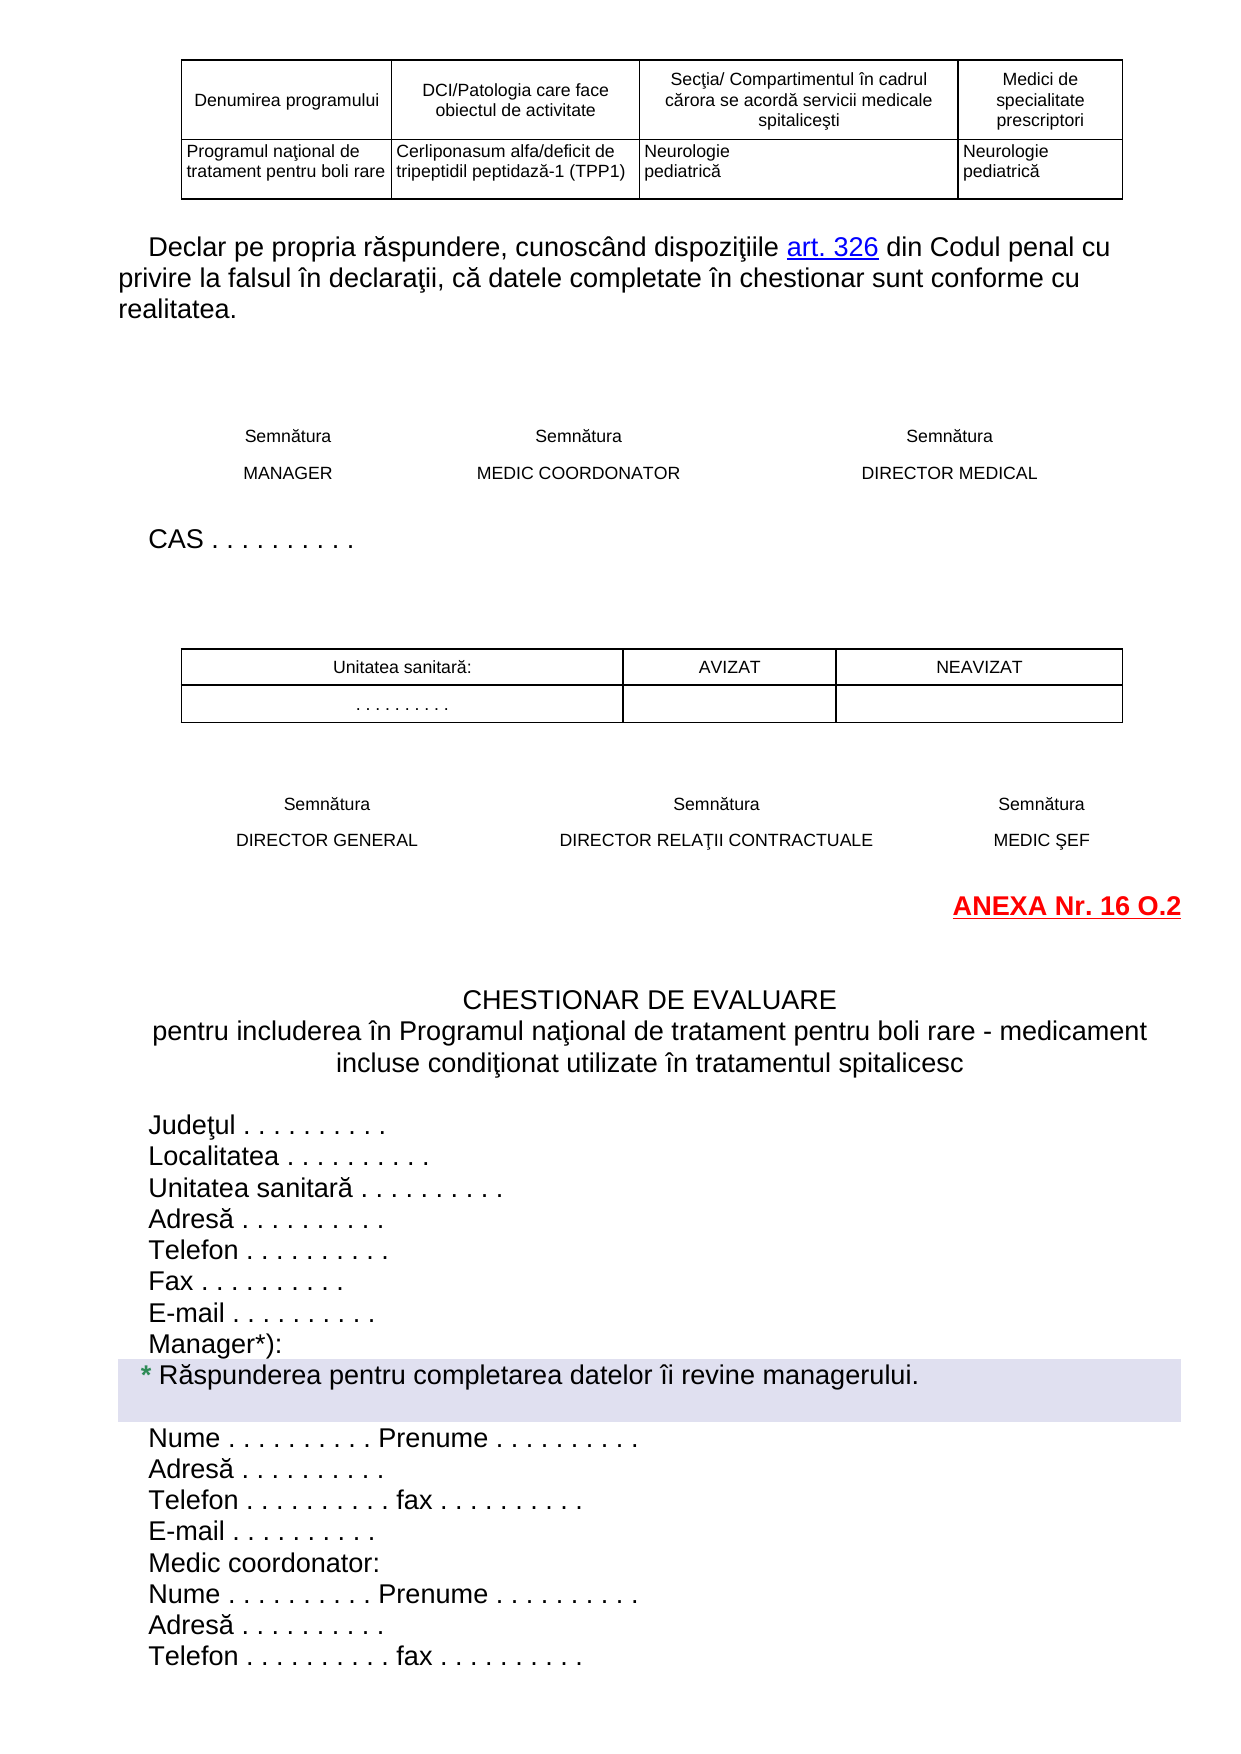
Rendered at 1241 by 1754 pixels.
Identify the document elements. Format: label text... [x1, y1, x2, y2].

table_cell Neurologie pediatrică [640, 140, 957, 198]
text Telefon . . . . . . . . . . [118, 1234, 1181, 1265]
table_cell DIRECTOR GENERAL [182, 822, 472, 859]
table_cell DIRECTOR MEDICAL [777, 454, 1122, 492]
text Adresă . . . . . . . . . . [118, 1609, 1181, 1640]
table_cell Semnătura [196, 419, 380, 454]
table_cell [177, 684, 181, 722]
text Unitatea sanitară . . . . . . . . . . [118, 1172, 1181, 1203]
table_cell [177, 454, 196, 492]
text E-mail . . . . . . . . . . [118, 1297, 1181, 1328]
text ANEXA Nr. 16 O.2 [118, 890, 1181, 984]
table_cell MEDIC COORDONATOR [380, 454, 777, 492]
table_header [181, 617, 623, 648]
text Medic coordonator: [118, 1547, 1181, 1578]
table_cell [177, 648, 181, 684]
table_header [380, 387, 777, 418]
table_cell MEDIC ŞEF [961, 822, 1122, 859]
text Fax . . . . . . . . . . [118, 1265, 1181, 1297]
table_cell [837, 686, 1122, 722]
table_cell [624, 686, 835, 722]
table_header Semnătura [182, 786, 472, 822]
text Telefon . . . . . . . . . . fax . . . . . . . . . . [118, 1640, 1181, 1672]
text Localitatea . . . . . . . . . . [118, 1140, 1181, 1172]
table_cell [177, 419, 196, 454]
table_cell Semnătura [777, 419, 1122, 454]
table_cell Programul naţional de tratament pentru boli rare [182, 140, 391, 198]
table_cell Denumirea programului [182, 61, 391, 139]
table_cell NEAVIZAT [837, 650, 1122, 684]
table_header [777, 387, 1122, 418]
text Judeţul . . . . . . . . . . [118, 1109, 1181, 1140]
text Telefon . . . . . . . . . . fax . . . . . . . . . . [118, 1484, 1181, 1515]
table_header [196, 387, 380, 418]
table_cell MANAGER [196, 454, 380, 492]
table_header Semnătura [472, 786, 961, 822]
text CAS . . . . . . . . . . [118, 523, 1181, 586]
table_header [623, 617, 836, 648]
text Nume . . . . . . . . . . Prenume . . . . . . . . . . [118, 1578, 1181, 1609]
text Declar pe propria răspundere, cunoscând dispoziţiile art. 326 din Codul penal cu privire la falsul în declaraţii, că datele completate în chestionar sunt conforme cu realitatea. [118, 231, 1181, 356]
text Adresă . . . . . . . . . . [118, 1453, 1181, 1484]
table_cell [177, 59, 181, 139]
table_cell [177, 822, 182, 859]
table_header [177, 387, 196, 418]
table_cell DCI/Patologia care face obiectul de activitate [392, 61, 639, 139]
text Adresă . . . . . . . . . . [118, 1203, 1181, 1234]
table_cell [177, 139, 181, 198]
text Nume . . . . . . . . . . Prenume . . . . . . . . . . [118, 1422, 1181, 1453]
text CHESTIONAR DE EVALUARE pentru includerea în Programul naţional de tratament pentru boli rare - medicament incluse condiţionat utilizate în tratamentul spitalicesc [118, 984, 1181, 1109]
text Manager*): [118, 1328, 1181, 1359]
table_cell Medici de specialitate prescriptori [959, 61, 1122, 139]
table_header [836, 617, 1122, 648]
table_header Semnătura [961, 786, 1122, 822]
table_cell Semnătura [380, 419, 777, 454]
text E-mail . . . . . . . . . . [118, 1515, 1181, 1547]
table_cell Neurologie pediatrică [959, 140, 1122, 198]
table_cell AVIZAT [624, 650, 835, 684]
table_cell Secţia/ Compartimentul în cadrul cărora se acordă servicii medicale spitaliceşti [640, 61, 957, 139]
table_cell . . . . . . . . . . [182, 686, 622, 722]
table_header [177, 617, 181, 648]
text * Răspunderea pentru completarea datelor îi revine managerului. [118, 1359, 1181, 1422]
table_header [177, 786, 182, 822]
table_cell Unitatea sanitară: [182, 650, 622, 684]
table_cell DIRECTOR RELAŢII CONTRACTUALE [472, 822, 961, 859]
table_cell Cerliponasum alfa/deficit de tripeptidil peptidază-1 (TPP1) [392, 140, 639, 198]
